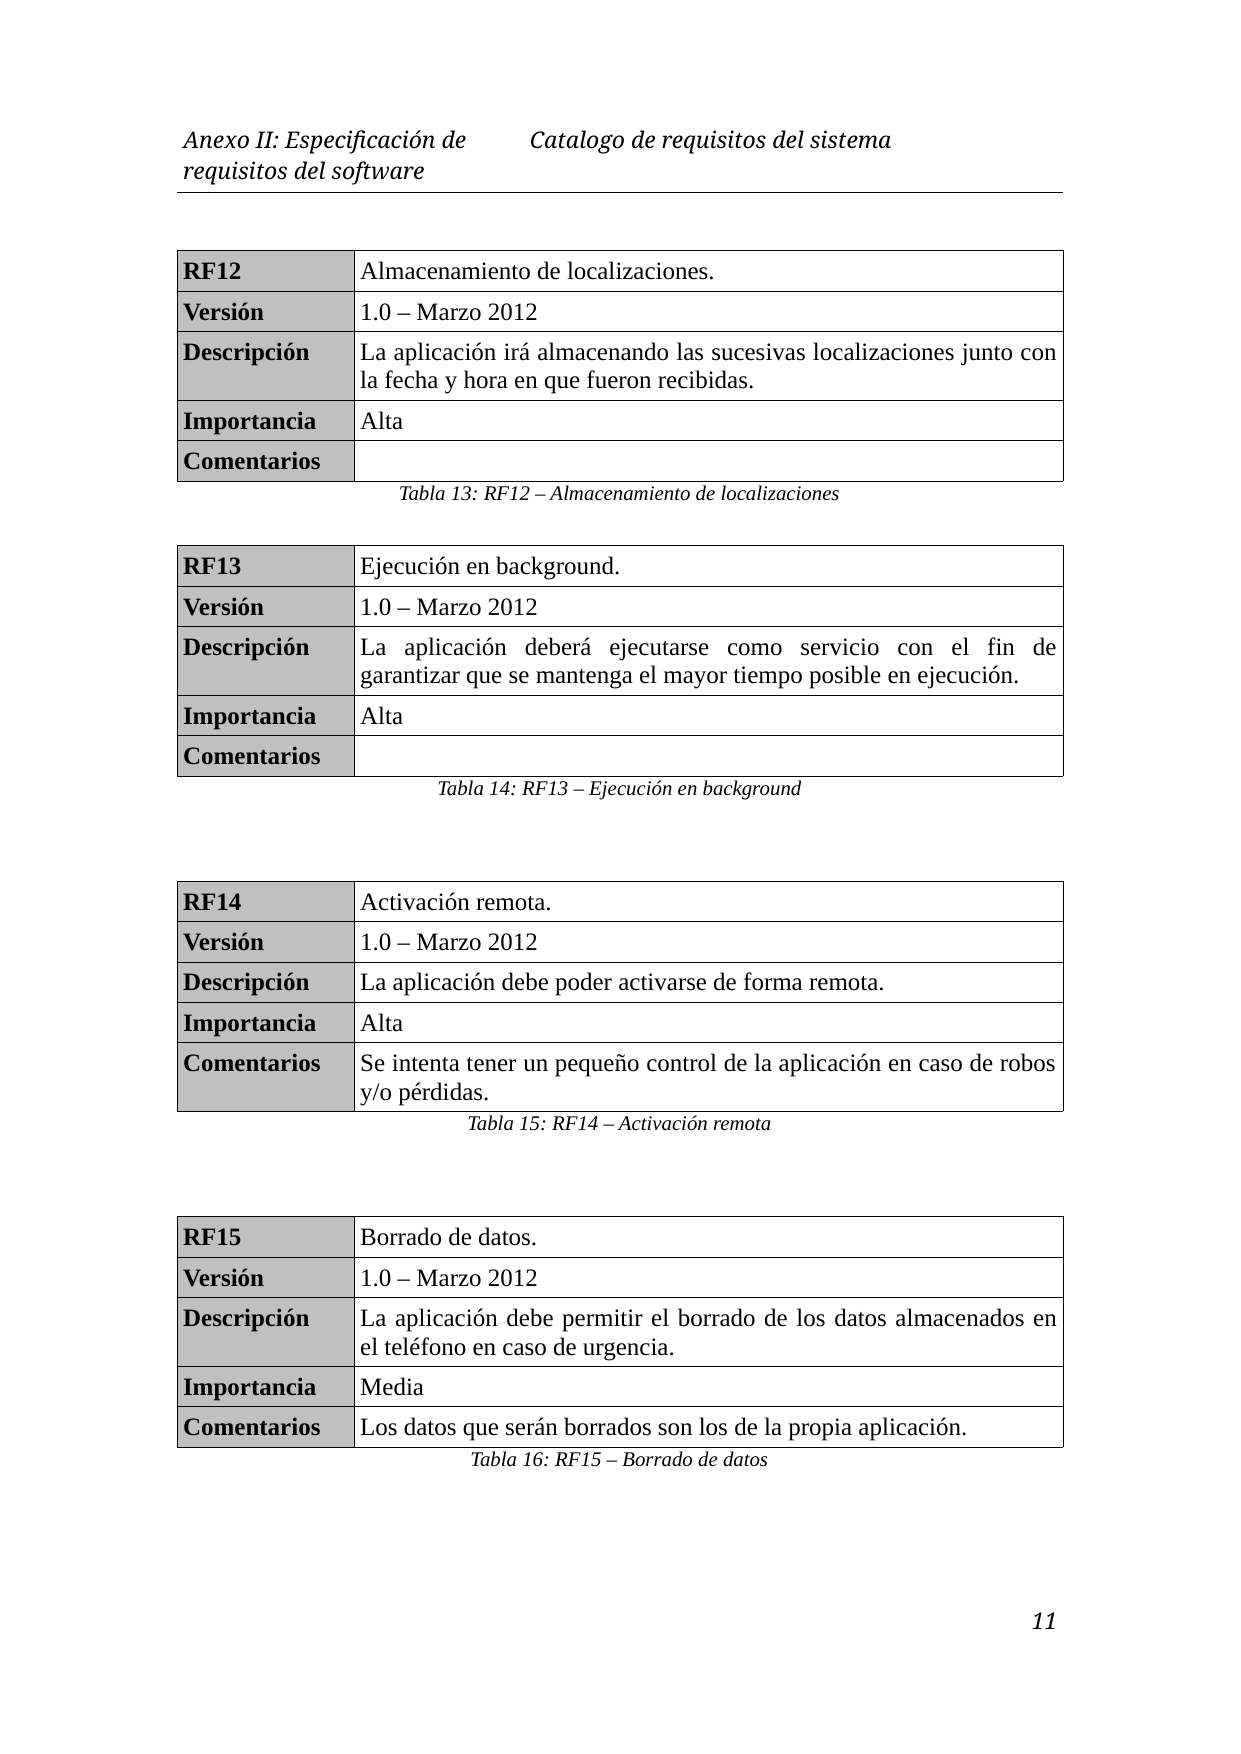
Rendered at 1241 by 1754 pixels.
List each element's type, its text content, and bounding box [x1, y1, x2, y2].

text Tabla 14: RF13 – Ejecución en background [177, 777, 1063, 800]
table_cell Media [355, 1367, 1063, 1406]
table_cell [355, 736, 1063, 776]
table_cell La aplicación irá almacenando las sucesivas localizaciones junto con la fecha y hora en que fueron recibidas. [355, 332, 1063, 400]
table_header RF12 [178, 251, 354, 291]
table_cell 1.0 – Marzo 2012 [355, 292, 1063, 331]
table_cell Descripción [178, 332, 354, 400]
table_cell 1.0 – Marzo 2012 [355, 587, 1063, 626]
table_cell Importancia [178, 1367, 354, 1406]
table_cell Descripción [178, 1298, 354, 1366]
table_header RF13 [178, 546, 354, 586]
text Tabla 15: RF14 – Activación remota [177, 1112, 1063, 1135]
table_cell Importancia [178, 401, 354, 440]
text Tabla 16: RF15 – Borrado de datos [177, 1448, 1063, 1471]
table_cell La aplicación deberá ejecutarse como servicio con el fin de garantizar que se mantenga el mayor tiempo posible en ejecución. [355, 627, 1063, 695]
table_cell Alta [355, 1003, 1063, 1042]
table_header Activación remota. [355, 882, 1063, 921]
table_cell Versión [178, 1258, 354, 1297]
text Tabla 13: RF12 – Almacenamiento de localizaciones [177, 482, 1063, 505]
table_header Almacenamiento de localizaciones. [355, 251, 1063, 291]
table_cell Comentarios [178, 736, 354, 776]
table_header RF15 [178, 1217, 354, 1257]
table_header Borrado de datos. [355, 1217, 1063, 1257]
table_cell La aplicación debe poder activarse de forma remota. [355, 963, 1063, 1002]
table_cell Versión [178, 922, 354, 962]
table_cell Comentarios [178, 1043, 354, 1111]
table_cell [355, 441, 1063, 481]
table_header RF14 [178, 882, 354, 921]
table_cell La aplicación debe permitir el borrado de los datos almacenados en el teléfono en caso de urgencia. [355, 1298, 1063, 1366]
table_cell Versión [178, 587, 354, 626]
table_header Ejecución en background. [355, 546, 1063, 586]
table_cell Importancia [178, 1003, 354, 1042]
table_cell Alta [355, 401, 1063, 440]
table_cell Alta [355, 696, 1063, 735]
table_cell Los datos que serán borrados son los de la propia aplicación. [355, 1407, 1063, 1447]
table_cell 1.0 – Marzo 2012 [355, 1258, 1063, 1297]
table_cell Importancia [178, 696, 354, 735]
table_cell Versión [178, 292, 354, 331]
table_cell Se intenta tener un pequeño control de la aplicación en caso de robos y/o pérdidas. [355, 1043, 1063, 1111]
table_cell Descripción [178, 963, 354, 1002]
table_cell 1.0 – Marzo 2012 [355, 922, 1063, 962]
table_cell Comentarios [178, 1407, 354, 1447]
table_cell Descripción [178, 627, 354, 695]
table_cell Comentarios [178, 441, 354, 481]
